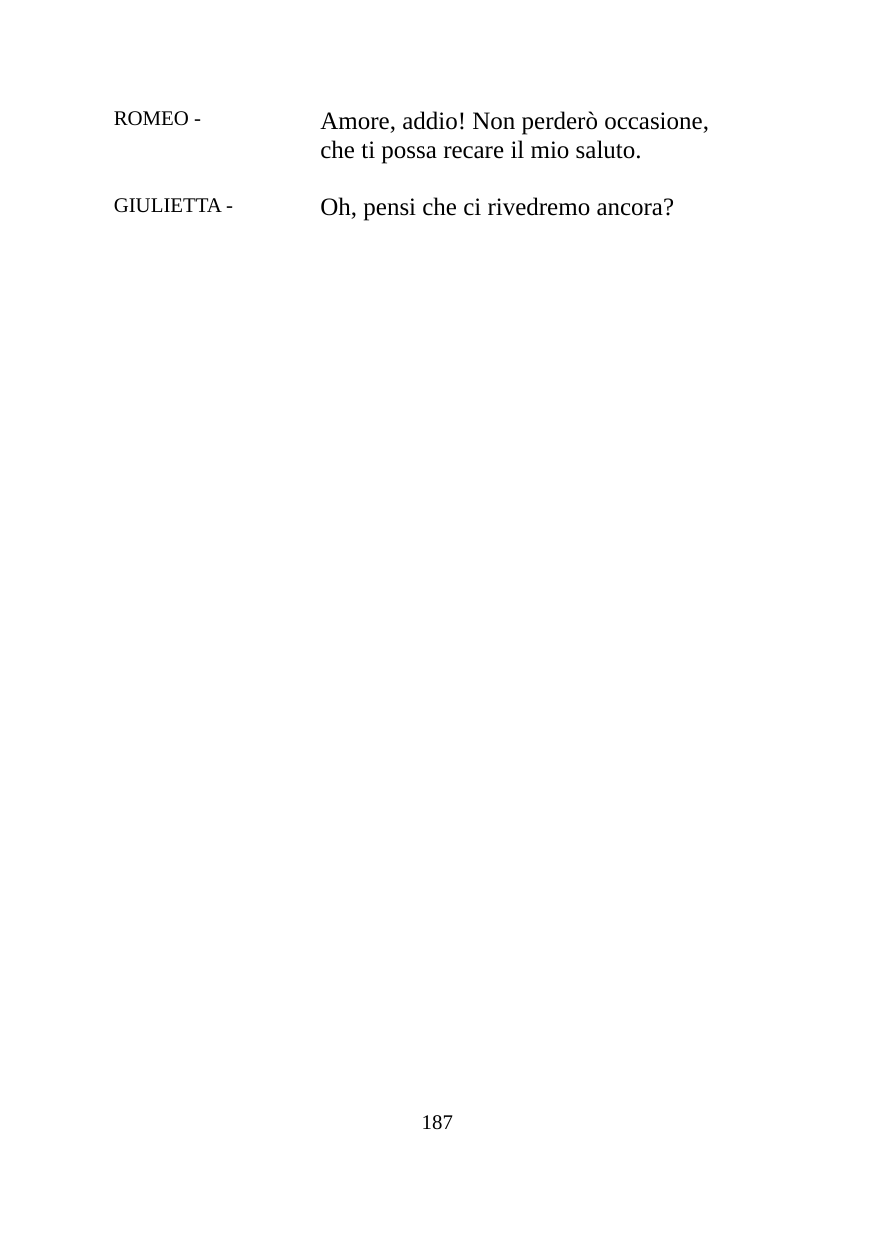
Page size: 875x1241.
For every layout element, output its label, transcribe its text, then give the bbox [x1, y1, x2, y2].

table_cell Amore, addio! Non perderò occasione, che ti possa recare il mio saluto. [313, 106, 768, 192]
table_cell GIULIETTA - [106, 193, 313, 250]
table_cell ROMEO - [106, 106, 313, 192]
table_cell Oh, pensi che ci rivedremo ancora? [313, 193, 768, 250]
